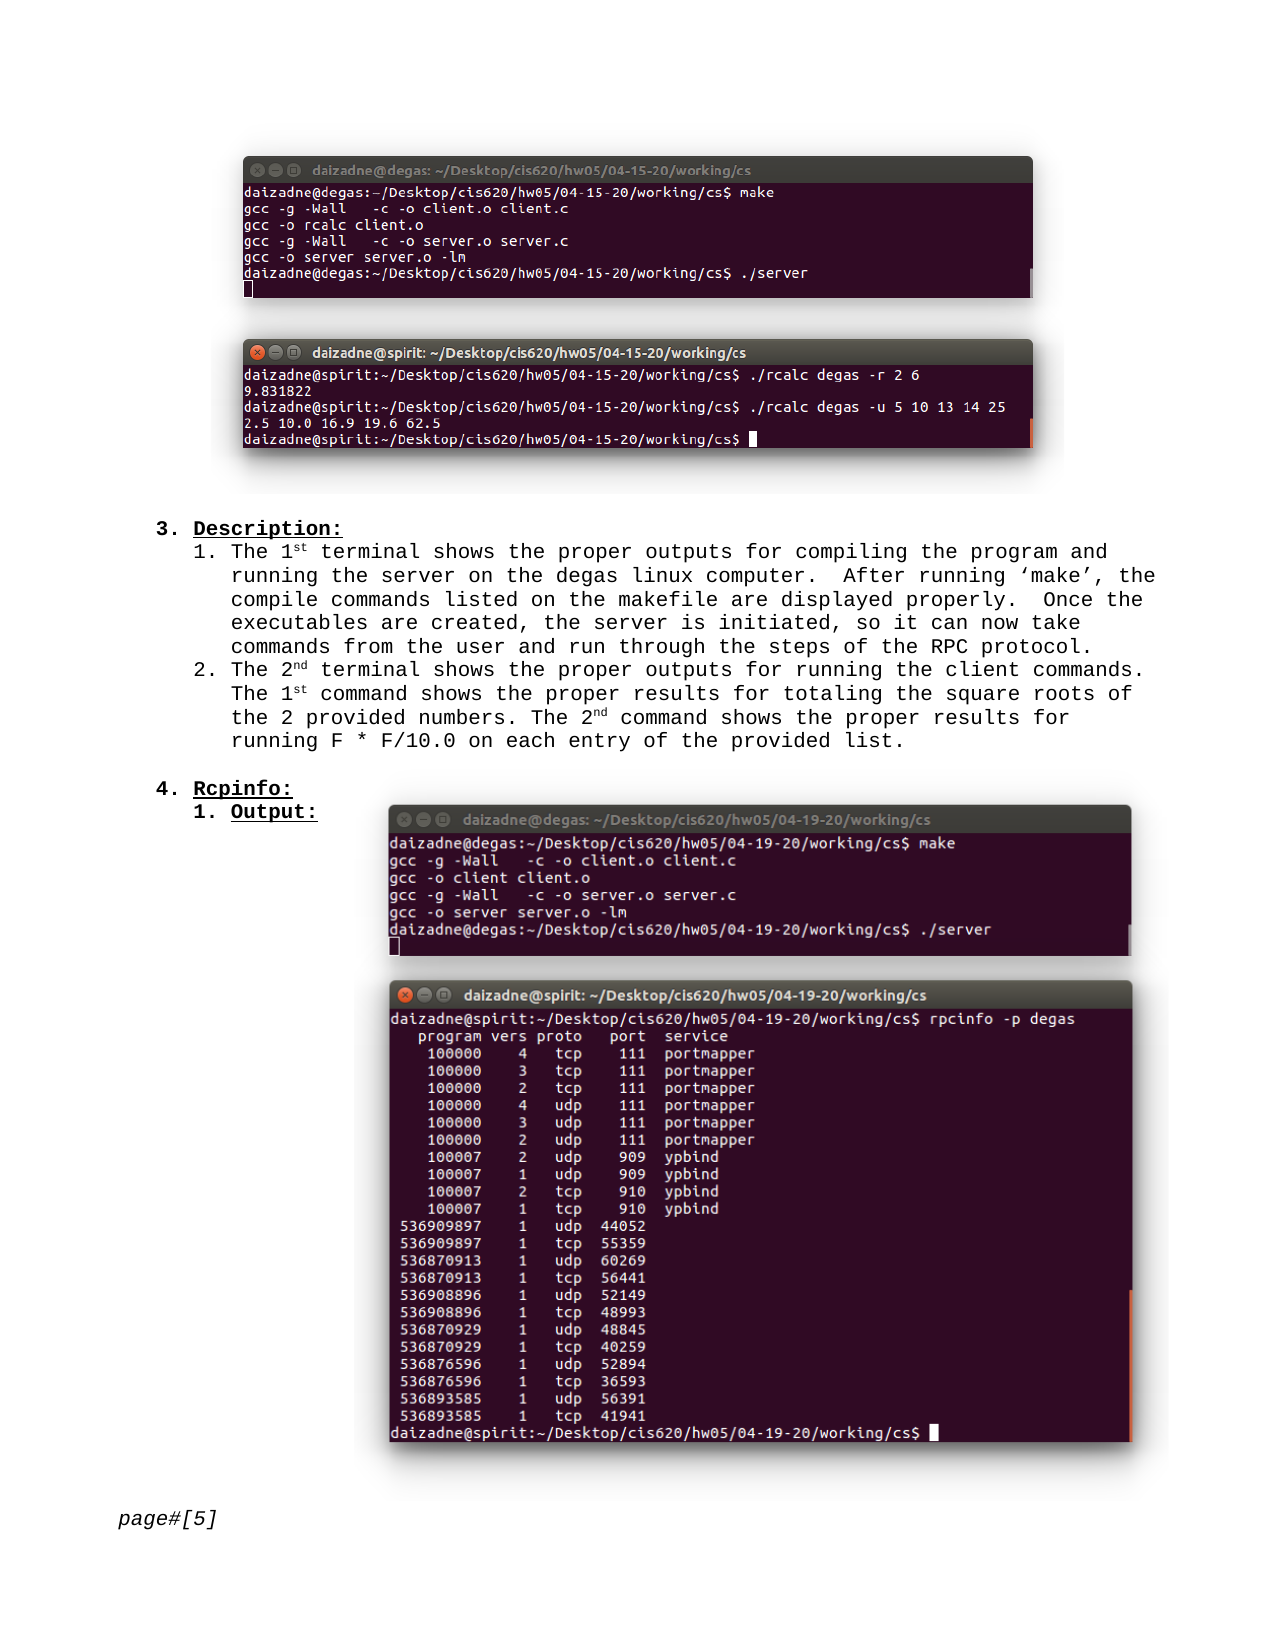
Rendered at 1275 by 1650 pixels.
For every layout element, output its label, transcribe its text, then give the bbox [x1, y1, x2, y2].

list The 2nd terminal shows the proper outputs for running the client commands. The 1st command shows the proper results for totaling the square roots of the 2 provided numbers. The 2nd command shows the proper results for running F * F/10.0 on each entry of the provided list. [193, 659, 1157, 754]
list Description: [156, 518, 1157, 541]
list The 1st terminal shows the proper outputs for compiling the program and running the server on the degas linux computer. After running ‘make’, the compile commands listed on the makefile are displayed properly. Once the executables are created, the server is initiated, so it can now take commands from the user and run through the steps of the RPC protocol. [193, 541, 1157, 659]
picture [354, 755, 1169, 1501]
list Rcpinfo: [156, 778, 354, 801]
list Output: [193, 801, 354, 825]
picture [210, 118, 1065, 494]
